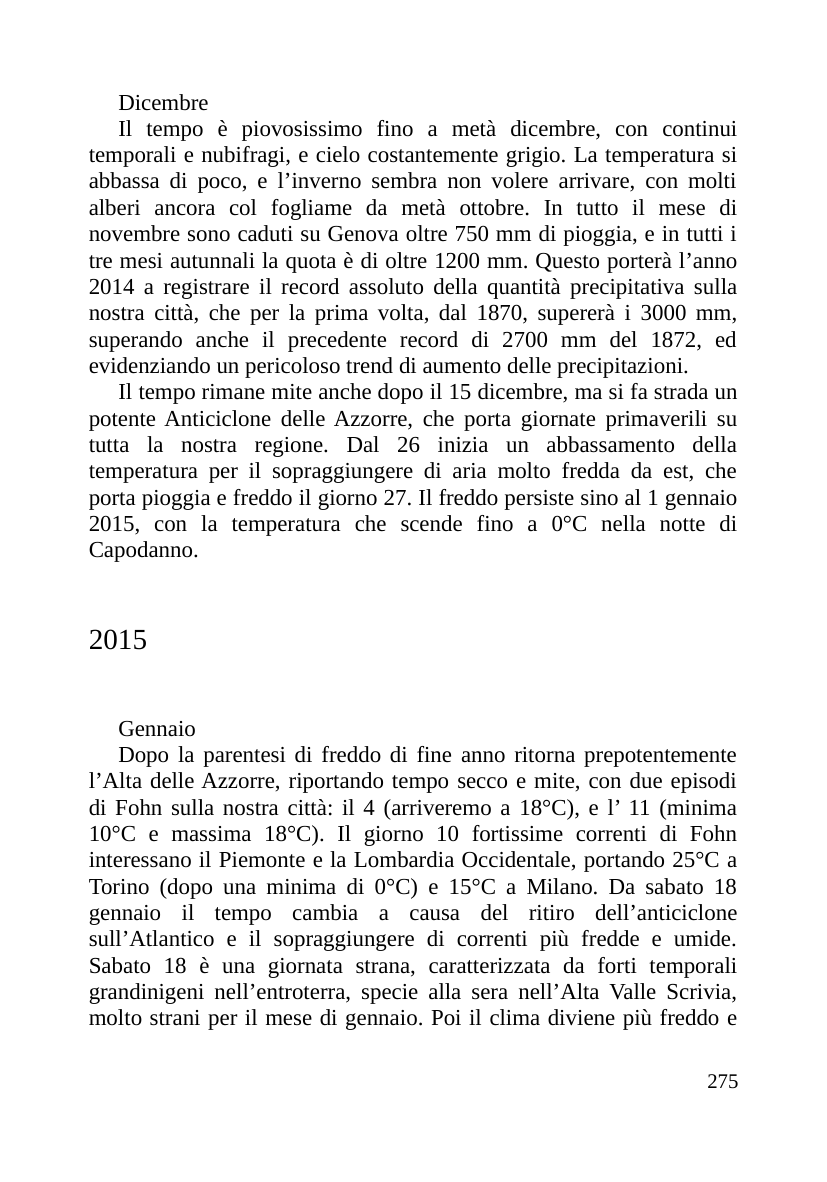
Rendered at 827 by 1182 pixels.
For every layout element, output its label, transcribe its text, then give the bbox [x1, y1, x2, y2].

text Il tempo è piovosissimo fino a metà dicembre, con continui temporali e nubifragi, e cielo costantemente grigio. La temperatura si abbassa di poco, e l’inverno sembra non volere arrivare, con molti alberi ancora col fogliame da metà ottobre. In tutto il mese di novembre sono caduti su Genova oltre 750 mm di pioggia, e in tutti i tre mesi autunnali la quota è di oltre 1200 mm. Questo porterà l’anno 2014 a registrare il record assoluto della quantità precipitativa sulla nostra città, che per la prima volta, dal 1870, supererà i 3000 mm, superando anche il precedente record di 2700 mm del 1872, ed evidenziando un pericoloso trend di aumento delle precipitazioni. [88, 115, 738, 378]
subtitle 2015 [88, 622, 738, 656]
text Il tempo rimane mite anche dopo il 15 dicembre, ma si fa strada un potente Anticiclone delle Azzorre, che porta giornate primaverili su tutta la nostra regione. Dal 26 inizia un abbassamento della temperatura per il sopraggiungere di aria molto fredda da est, che porta pioggia e freddo il giorno 27. Il freddo persiste sino al 1 gennaio 2015, con la temperatura che scende fino a 0°C nella notte di Capodanno. [88, 378, 738, 563]
text Dopo la parentesi di freddo di fine anno ritorna prepotentemente l’Alta delle Azzorre, riportando tempo secco e mite, con due episodi di Fohn sulla nostra città: il 4 (arriveremo a 18°C), e l’ 11 (minima 10°C e massima 18°C). Il giorno 10 fortissime correnti di Fohn interessano il Piemonte e la Lombardia Occidentale, portando 25°C a Torino (dopo una minima di 0°C) e 15°C a Milano. Da sabato 18 gennaio il tempo cambia a causa del ritiro dell’anticiclone sull’Atlantico e il sopraggiungere di correnti più fredde e umide. Sabato 18 è una giornata strana, caratterizzata da forti temporali grandinigeni nell’entroterra, specie alla sera nell’Alta Valle Scrivia, molto strani per il mese di gennaio. Poi il clima diviene più freddo e [88, 741, 738, 1031]
text Dicembre [88, 88, 738, 115]
text Gennaio [88, 714, 738, 741]
